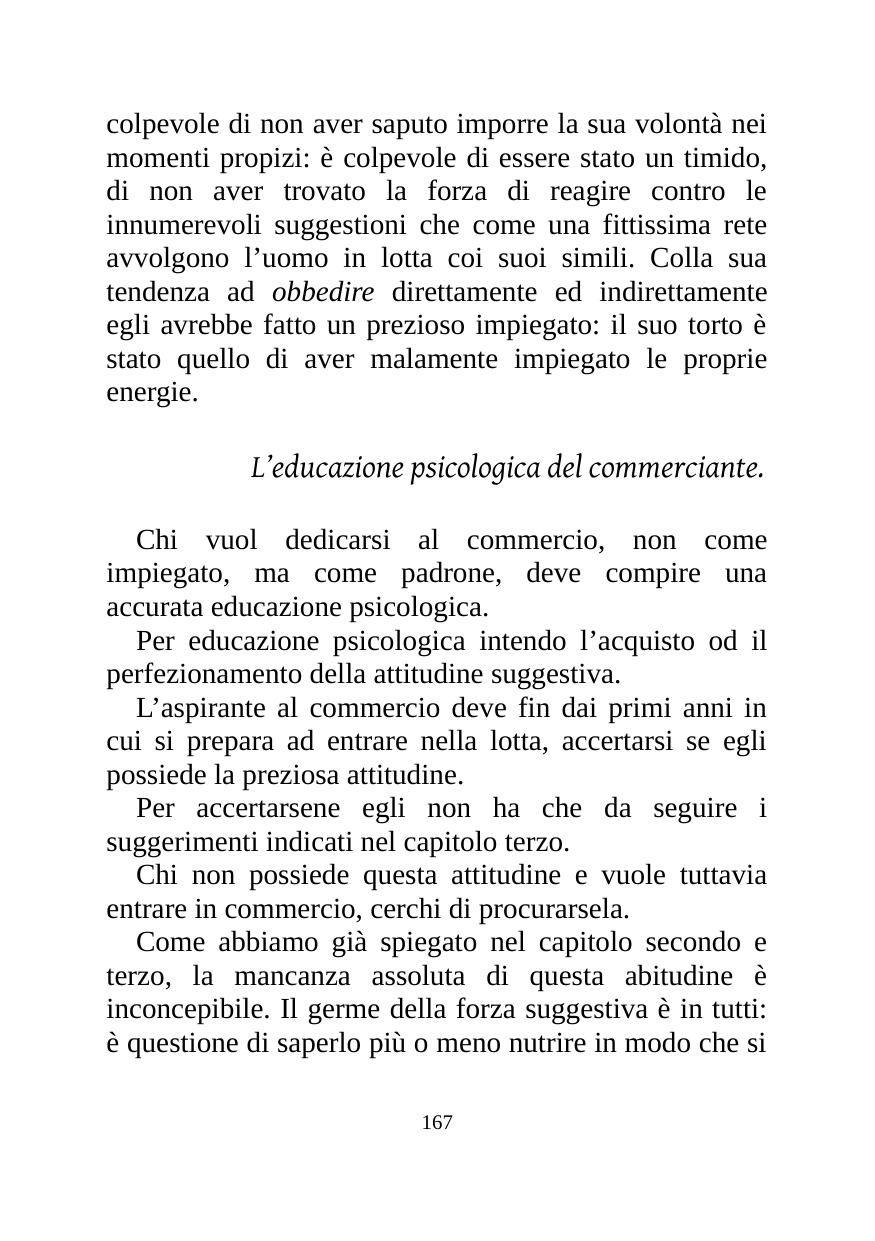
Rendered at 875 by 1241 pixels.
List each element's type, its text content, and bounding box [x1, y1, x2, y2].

subtitle L’educazione psicologica del commerciante. [106, 449, 768, 487]
text colpevole di non aver saputo imporre la sua volontà nei momenti propizi: è colpevole di essere stato un timido, di non aver trovato la forza di reagire contro le innumerevoli suggestioni che come una fittissima rete avvolgono l’uomo in lotta coi suoi simili. Colla sua tendenza ad obbedire direttamente ed indirettamente egli avrebbe fatto un prezioso impiegato: il suo torto è stato quello di aver malamente impiegato le proprie energie. [106, 106, 768, 408]
text Chi non possiede questa attitudine e vuole tuttavia entrare in commercio, cerchi di procurarsela. [106, 857, 768, 924]
text Come abbiamo già spiegato nel capitolo secondo e terzo, la mancanza assoluta di questa abitudine è inconcepibile. Il germe della forza suggestiva è in tutti: è questione di saperlo più o meno nutrire in modo che si [106, 924, 768, 1059]
text Chi vuol dedicarsi al commercio, non come impiegato, ma come padrone, deve compire una accurata educazione psicologica. [106, 522, 768, 623]
text Per accertarsene egli non ha che da seguire i suggerimenti indicati nel capitolo terzo. [106, 790, 768, 857]
text Per educazione psicologica intendo l’acquisto od il perfezionamento della attitudine suggestiva. [106, 623, 768, 690]
text L’aspirante al commercio deve fin dai primi anni in cui si prepara ad entrare nella lotta, accertarsi se egli possiede la preziosa attitudine. [106, 690, 768, 790]
